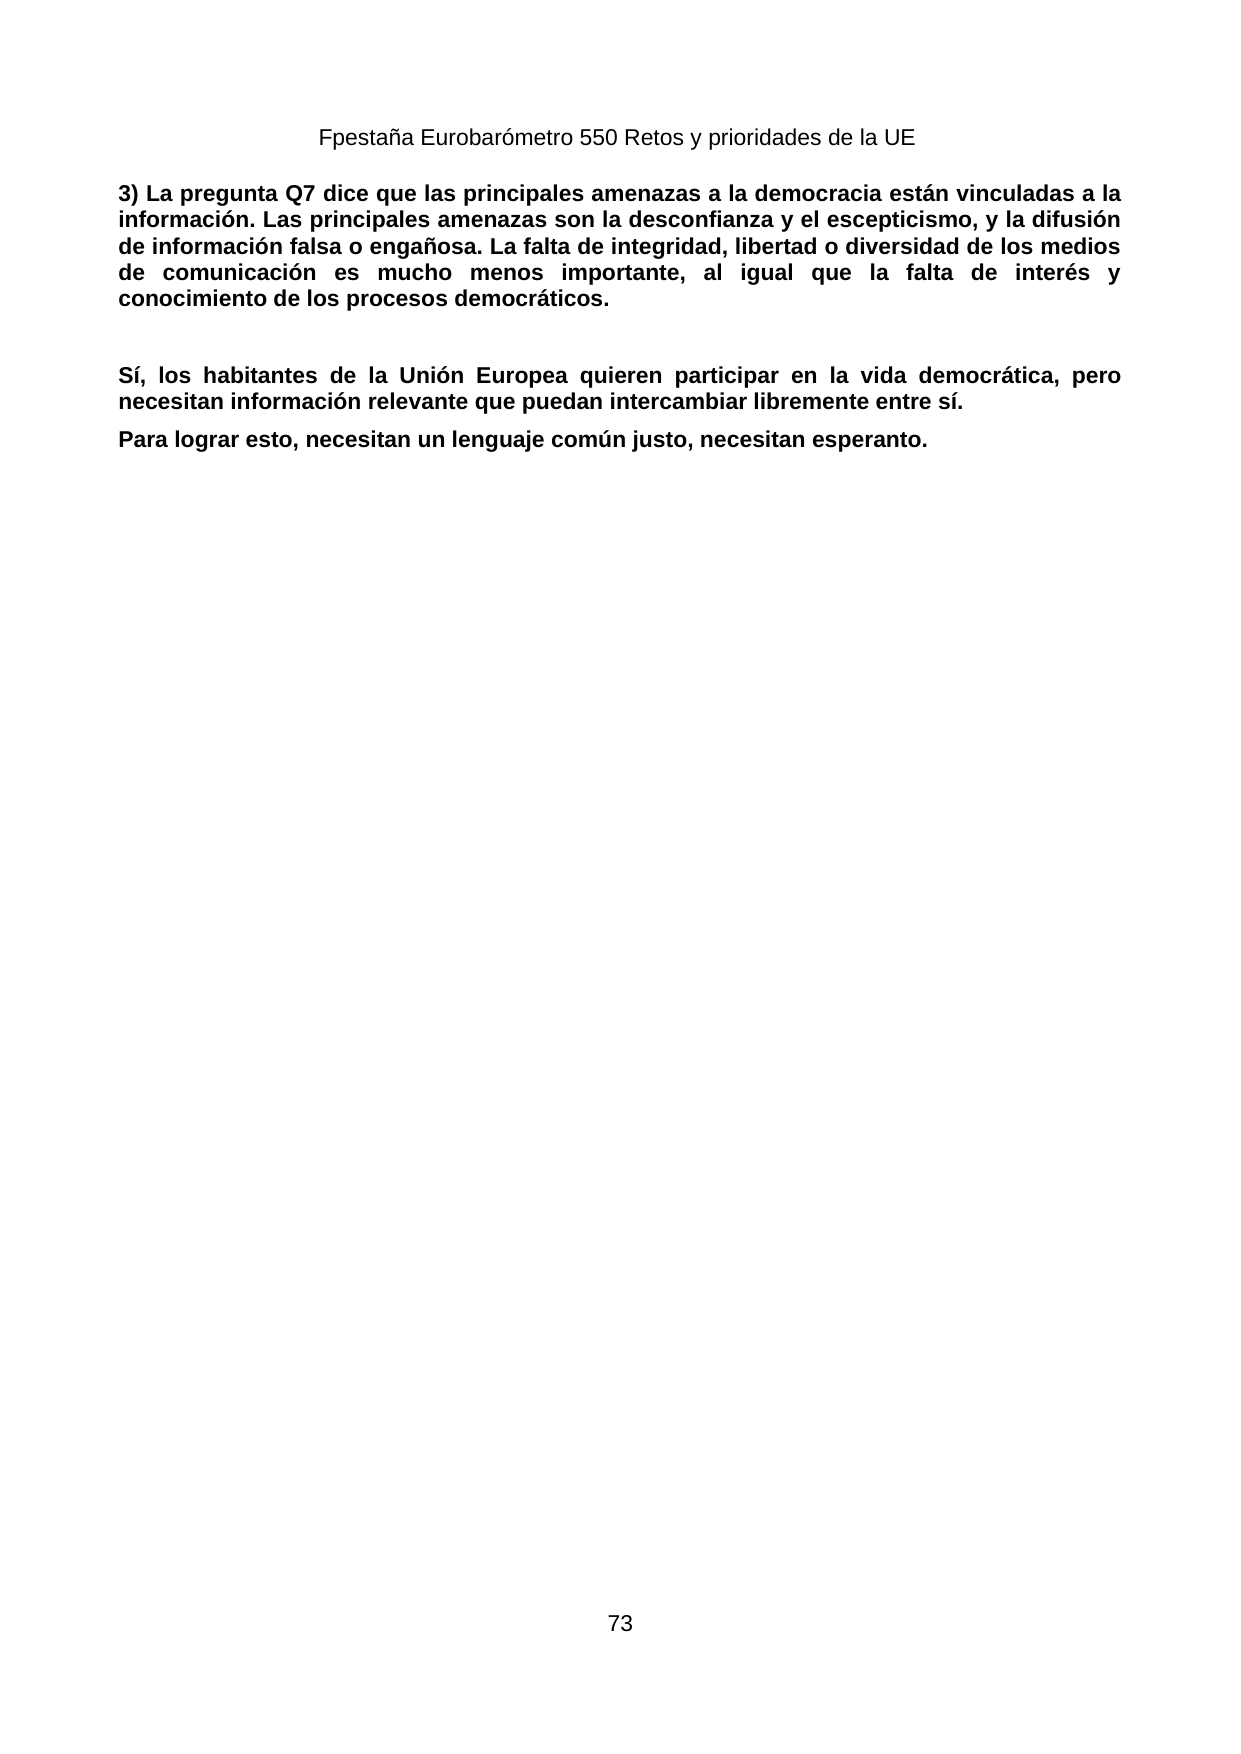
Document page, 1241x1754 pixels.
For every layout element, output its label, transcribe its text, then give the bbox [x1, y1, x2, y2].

text Para lograr esto, necesitan un lenguaje común justo, necesitan esperanto. [118, 426, 1122, 453]
text 3) La pregunta Q7 dice que las principales amenazas a la democracia están vinculadas a la información. Las principales amenazas son la desconfianza y el escepticismo, y la difusión de información falsa o engañosa. La falta de integridad, libertad o diversidad de los medios de comunicación es mucho menos importante, al igual que la falta de interés y conocimiento de los procesos democráticos. [118, 180, 1122, 312]
text Sí, los habitantes de la Unión Europea quieren participar en la vida democrática, pero necesitan información relevante que puedan intercambiar libremente entre sí. [118, 362, 1122, 414]
